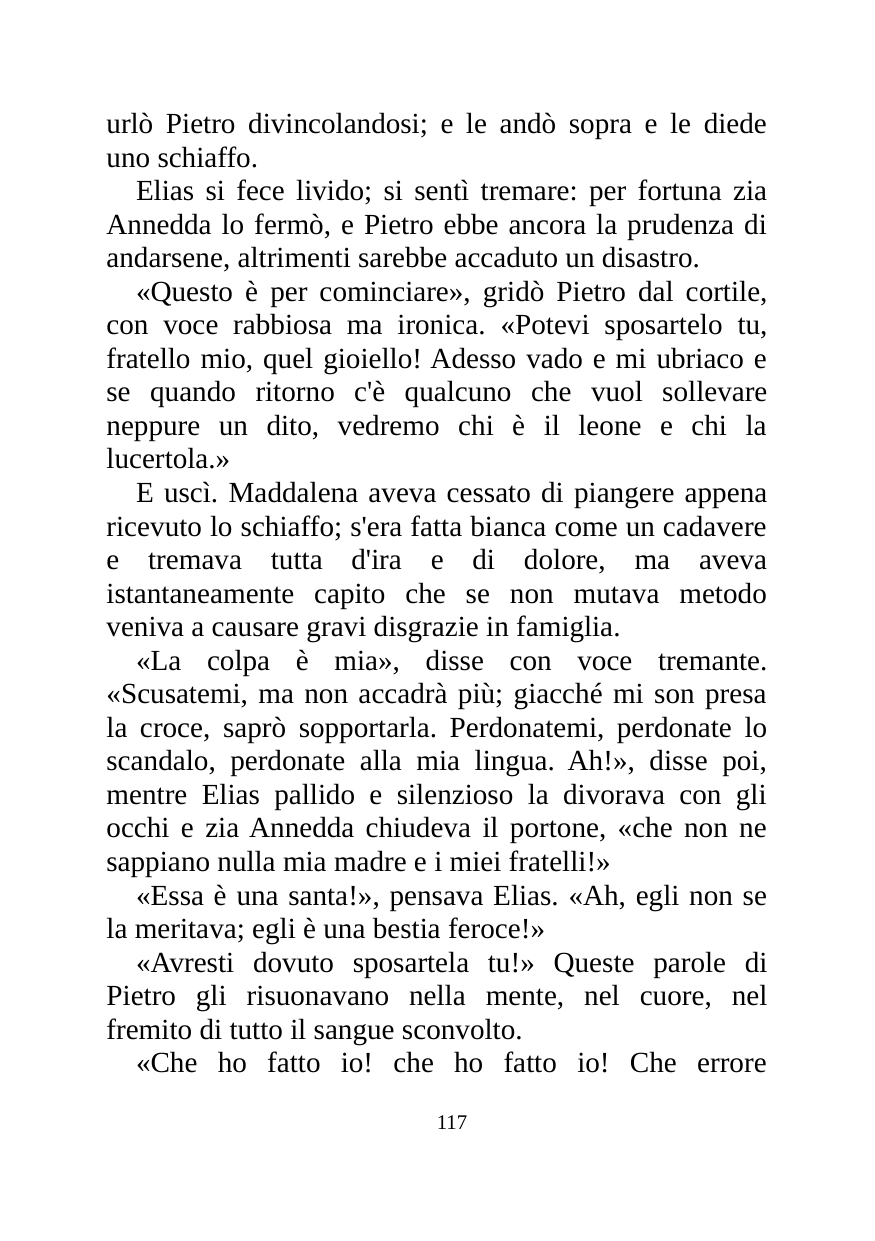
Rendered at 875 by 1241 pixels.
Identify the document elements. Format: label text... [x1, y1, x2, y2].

text «Questo è per cominciare», gridò Pietro dal cortile, con voce rabbiosa ma ironica. «Potevi sposartelo tu, fratello mio, quel gioiello! Adesso vado e mi ubriaco e se quando ritorno c'è qualcuno che vuol sollevare neppure un dito, vedremo chi è il leone e chi la lucertola.» [106, 274, 768, 475]
text E uscì. Maddalena aveva cessato di piangere appena ricevuto lo schiaffo; s'era fatta bianca come un cadavere e tremava tutta d'ira e di dolore, ma aveva istantaneamente capito che se non mutava metodo veniva a causare gravi disgrazie in famiglia. [106, 475, 768, 643]
text Elias si fece livido; si sentì tremare: per fortuna zia Annedda lo fermò, e Pietro ebbe ancora la prudenza di andarsene, altrimenti sarebbe accaduto un disastro. [106, 173, 768, 274]
text «Avresti dovuto sposartela tu!» Queste parole di Pietro gli risuonavano nella mente, nel cuore, nel fremito di tutto il sangue sconvolto. [106, 945, 768, 1045]
text urlò Pietro divincolandosi; e le andò sopra e le diede uno schiaffo. [106, 106, 768, 173]
text «La colpa è mia», disse con voce tremante. «Scusatemi, ma non accadrà più; giacché mi son presa la croce, saprò sopportarla. Perdonatemi, perdonate lo scandalo, perdonate alla mia lingua. Ah!», disse poi, mentre Elias pallido e silenzioso la divorava con gli occhi e zia Annedda chiudeva il portone, «che non ne sappiano nulla mia madre e i miei fratelli!» [106, 643, 768, 878]
text «Che ho fatto io! che ho fatto io! Che errore [106, 1045, 768, 1079]
text «Essa è una santa!», pensava Elias. «Ah, egli non se la meritava; egli è una bestia feroce!» [106, 878, 768, 945]
